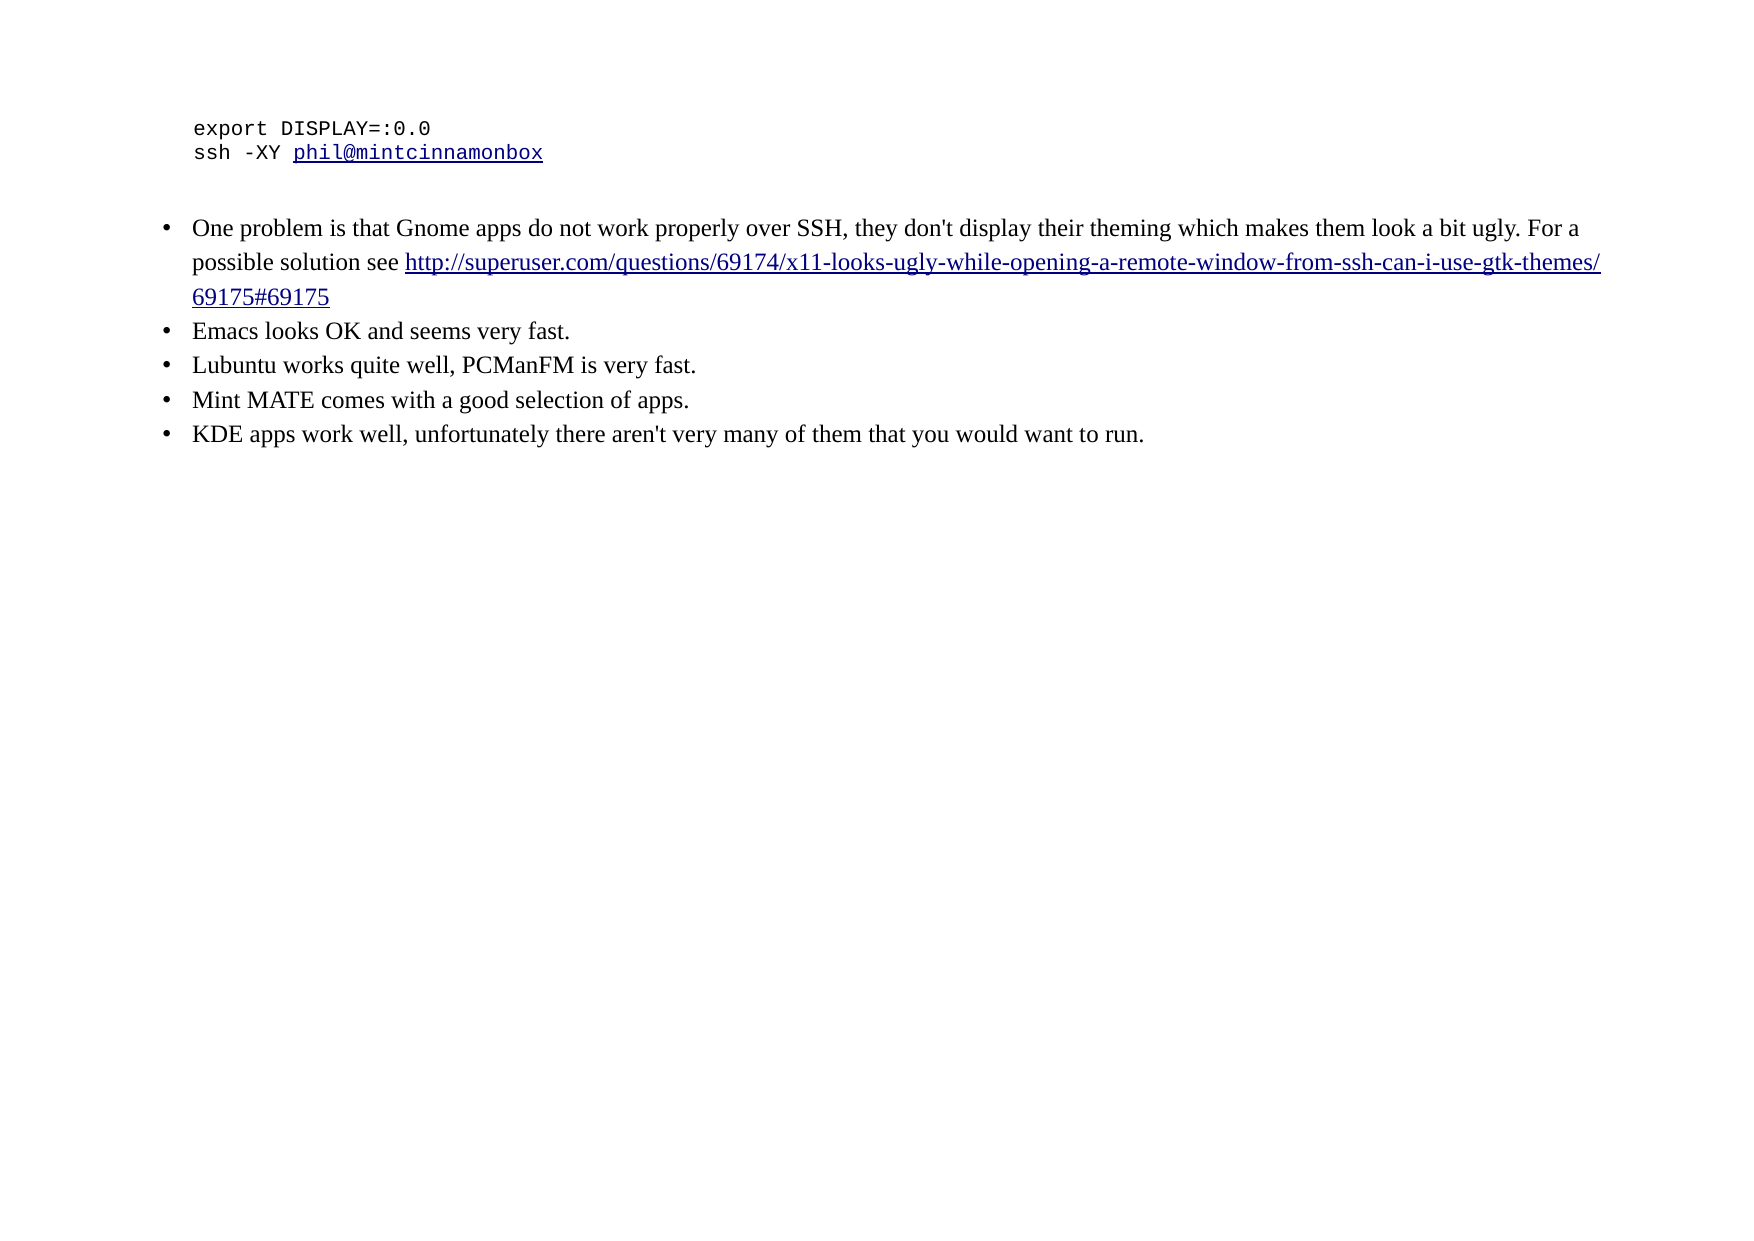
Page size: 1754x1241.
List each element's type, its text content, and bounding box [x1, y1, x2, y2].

list Lubuntu works quite well, PCManFM is very fast. [162, 351, 1636, 379]
list KDE apps work well, unfortunately there aren't very many of them that you would want to run. [162, 419, 1636, 448]
text export DISPLAY=:0.0 [193, 118, 1636, 142]
list Emacs looks OK and seems very fast. [162, 316, 1636, 345]
list One problem is that Gnome apps do not work properly over SSH, they don't display their theming which makes them look a bit ugly. For a possible solution see http://superuser.com/questions/69174/x11-looks-ugly-while-opening-a-remote-window-from-ssh-can-i-use-gtk-themes/69175#69175 [162, 213, 1636, 310]
list Mint MATE comes with a good selection of apps. [162, 385, 1636, 414]
text ssh -XY phil@mintcinnamonbox [193, 142, 1636, 165]
